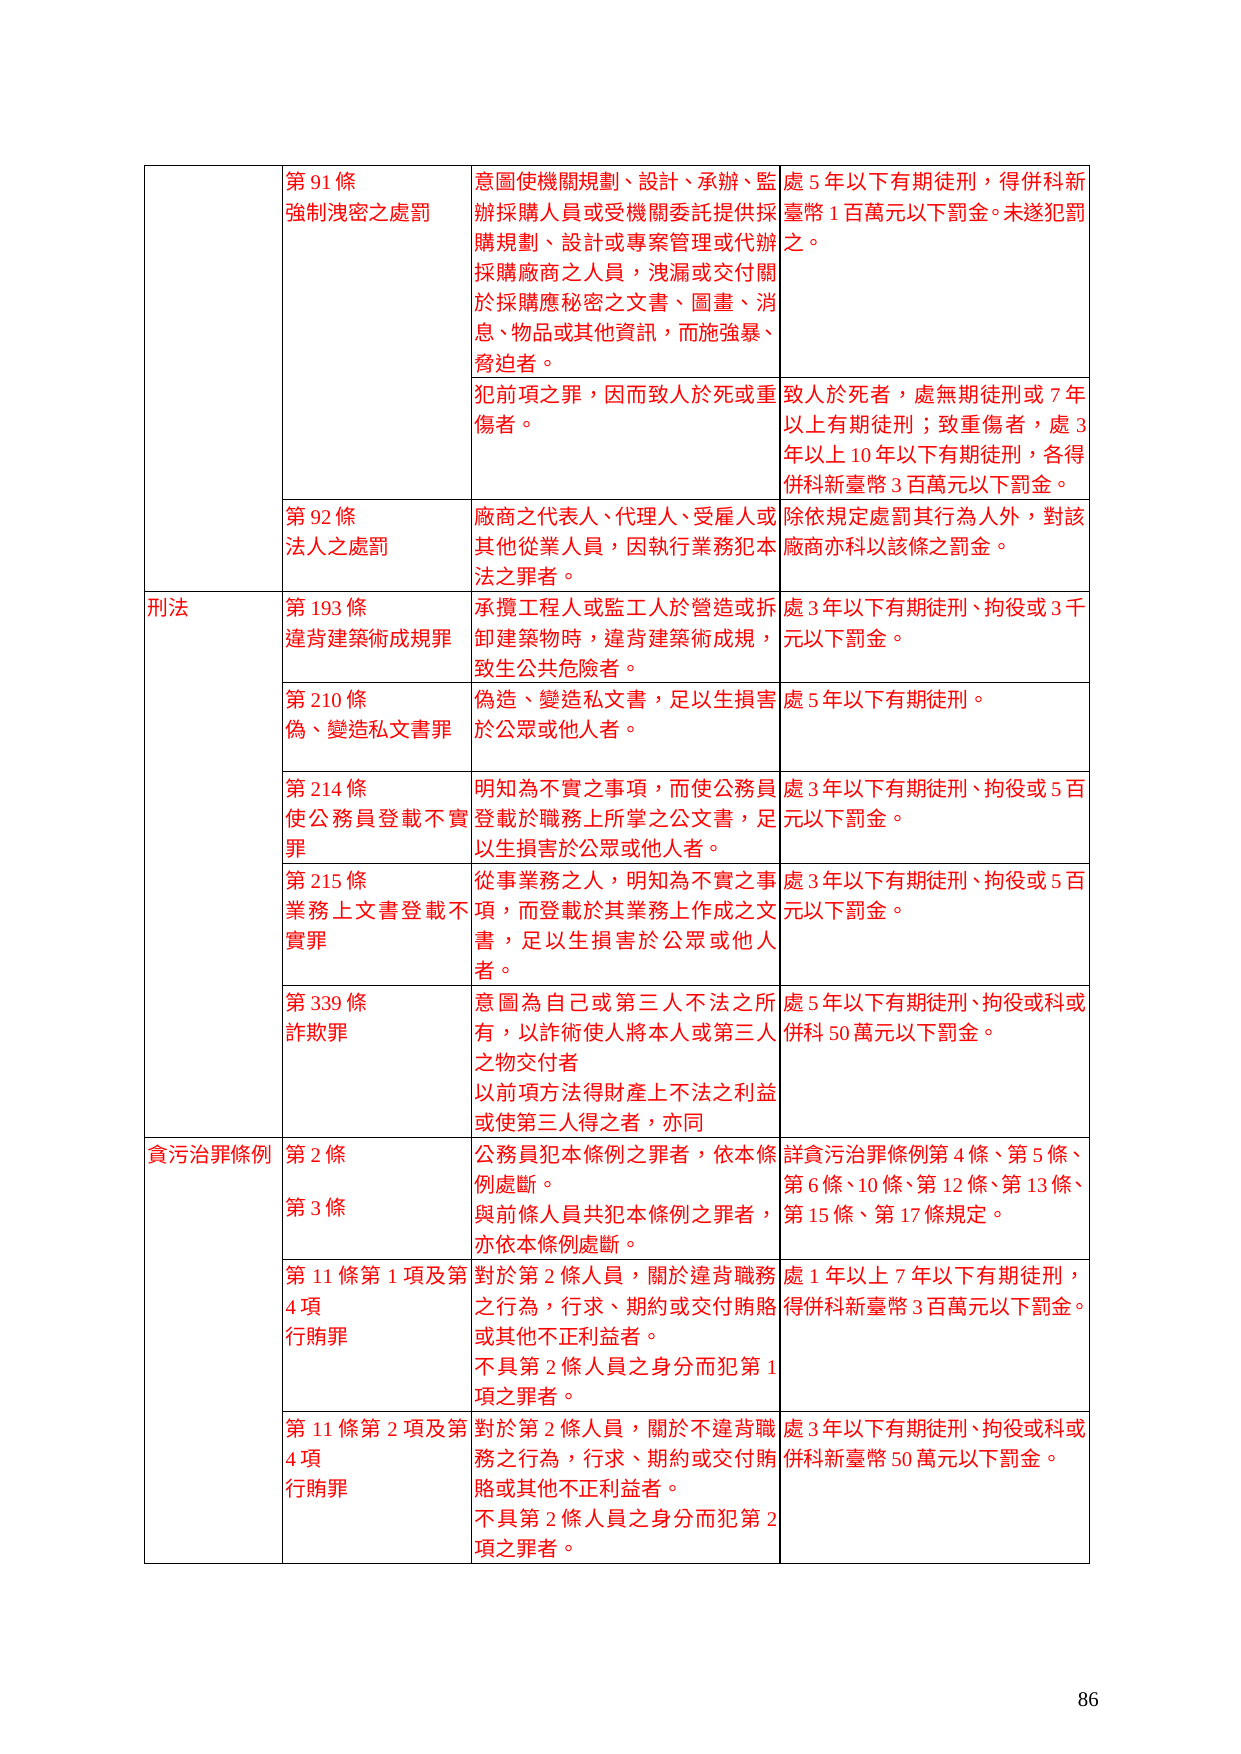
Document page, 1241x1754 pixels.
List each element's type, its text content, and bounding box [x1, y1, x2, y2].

table_cell 犯前項之罪，因而致人於死或重傷者。 [472, 378, 779, 499]
table_cell 處5年以下有期徒刑，得併科新臺幣1百萬元以下罰金。未遂犯罰之。 [781, 166, 1089, 377]
table_cell [145, 166, 282, 591]
table_cell 偽造、變造私文書，足以生損害於公眾或他人者。 [472, 683, 779, 771]
table_cell 刑法 [145, 592, 282, 1137]
table_cell 第11條第1項及第4項 行賄罪 [283, 1260, 471, 1411]
table_cell 詳貪污治罪條例第4條、第5條、第6條、10條、第12條、第13條、第15條、第17條規定。 [781, 1138, 1089, 1259]
table_cell 明知為不實之事項，而使公務員登載於職務上所掌之公文書，足以生損害於公眾或他人者。 [472, 772, 779, 863]
table_cell 第2條 第3條 [283, 1138, 471, 1259]
table_cell 貪污治罪條例 [145, 1138, 282, 1563]
table_cell 處3年以下有期徒刑、拘役或5百元以下罰金。 [781, 772, 1089, 863]
table_cell 處5年以下有期徒刑。 [781, 683, 1089, 771]
table_cell 意圖為自己或第三人不法之所有，以詐術使人將本人或第三人之物交付者 以前項方法得財產上不法之利益或使第三人得之者，亦同 [472, 986, 779, 1137]
table_cell 對於第2條人員，關於違背職務之行為，行求、期約或交付賄賂或其他不正利益者。 不具第2條人員之身分而犯第1項之罪者。 [472, 1260, 779, 1411]
table_cell 第11條第2項及第4項 行賄罪 [283, 1412, 471, 1563]
table_cell 處3年以下有期徒刑、拘役或3千元以下罰金。 [781, 592, 1089, 682]
table_cell 處3年以下有期徒刑、拘役或科或併科新臺幣50萬元以下罰金。 [781, 1412, 1089, 1563]
table_cell 從事業務之人，明知為不實之事項，而登載於其業務上作成之文書，足以生損害於公眾或他人者。 [472, 864, 779, 985]
table_cell 第92條 法人之處罰 [283, 500, 471, 591]
table_cell 致人於死者，處無期徒刑或7年以上有期徒刑；致重傷者，處3年以上10年以下有期徒刑，各得併科新臺幣3百萬元以下罰金。 [781, 378, 1089, 499]
table_cell 廠商之代表人、代理人、受雇人或其他從業人員，因執行業務犯本法之罪者。 [472, 500, 779, 591]
table_cell 處5年以下有期徒刑、拘役或科或併科50萬元以下罰金。 [781, 986, 1089, 1137]
table_cell 第210條 偽、變造私文書罪 [283, 683, 471, 771]
table_cell 處1年以上7年以下有期徒刑，得併科新臺幣3百萬元以下罰金。 [781, 1260, 1089, 1411]
table_cell 公務員犯本條例之罪者，依本條例處斷。 與前條人員共犯本條例之罪者，亦依本條例處斷。 [472, 1138, 779, 1259]
table_cell 第339條 詐欺罪 [283, 986, 471, 1137]
table_cell 第214條 使公務員登載不實罪 [283, 772, 471, 863]
table_cell 第215條 業務上文書登載不實罪 [283, 864, 471, 985]
table_cell 承攬工程人或監工人於營造或拆卸建築物時，違背建築術成規，致生公共危險者。 [472, 592, 779, 682]
table_cell 除依規定處罰其行為人外，對該廠商亦科以該條之罰金。 [781, 500, 1089, 591]
table_cell 對於第2條人員，關於不違背職務之行為，行求、期約或交付賄賂或其他不正利益者。 不具第2條人員之身分而犯第2項之罪者。 [472, 1412, 779, 1563]
table_cell 第91條 強制洩密之處罰 [283, 166, 471, 499]
table_cell 第193條 違背建築術成規罪 [283, 592, 471, 682]
table_cell 處3年以下有期徒刑、拘役或5百元以下罰金。 [781, 864, 1089, 985]
table_cell 意圖使機關規劃、設計、承辦、監辦採購人員或受機關委託提供採購規劃、設計或專案管理或代辦採購廠商之人員，洩漏或交付關於採購應秘密之文書、圖畫、消息、物品或其他資訊，而施強暴、脅迫者。 [472, 166, 779, 377]
